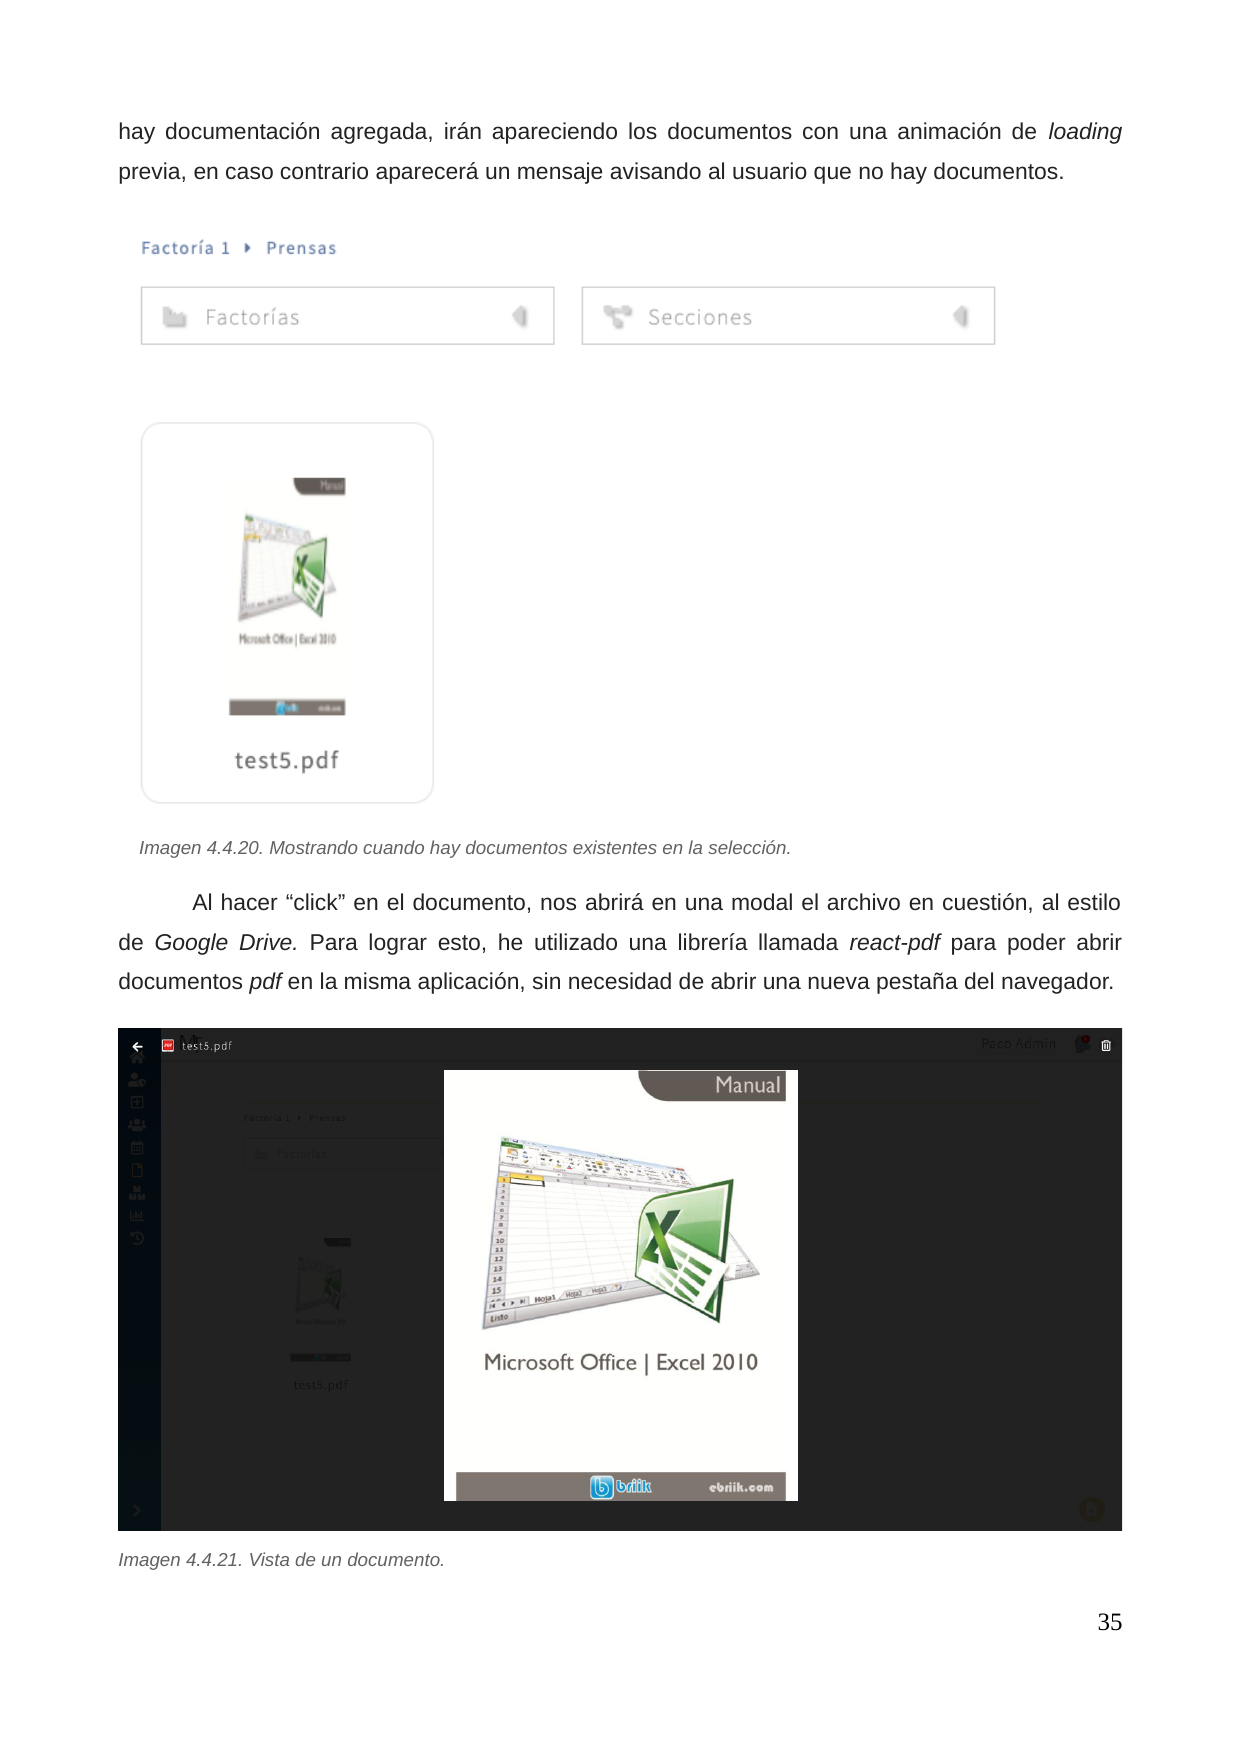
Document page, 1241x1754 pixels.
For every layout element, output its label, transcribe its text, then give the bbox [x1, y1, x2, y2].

text hay documentación agregada, irán apareciendo los documentos con una animación de loading previa, en caso contrario aparecerá un mensaje avisando al usuario que no hay documentos. [118, 118, 1122, 184]
picture [118, 227, 1123, 820]
picture [118, 1028, 1123, 1531]
text [118, 215, 1122, 227]
text Imagen 4.4.21. Vista de un documento. [118, 1531, 1122, 1570]
text Al hacer “click” en el documento, nos abrirá en una modal el archivo en cuestión, al estilo de Google Drive. Para lograr esto, he utilizado una librería llamada react-pdf para poder abrir documentos pdf en la misma aplicación, sin necesidad de abrir una nueva pestaña del navegador. [118, 858, 1122, 995]
text Imagen 4.4.20. Mostrando cuando hay documentos existentes en la selección. [118, 820, 1122, 858]
